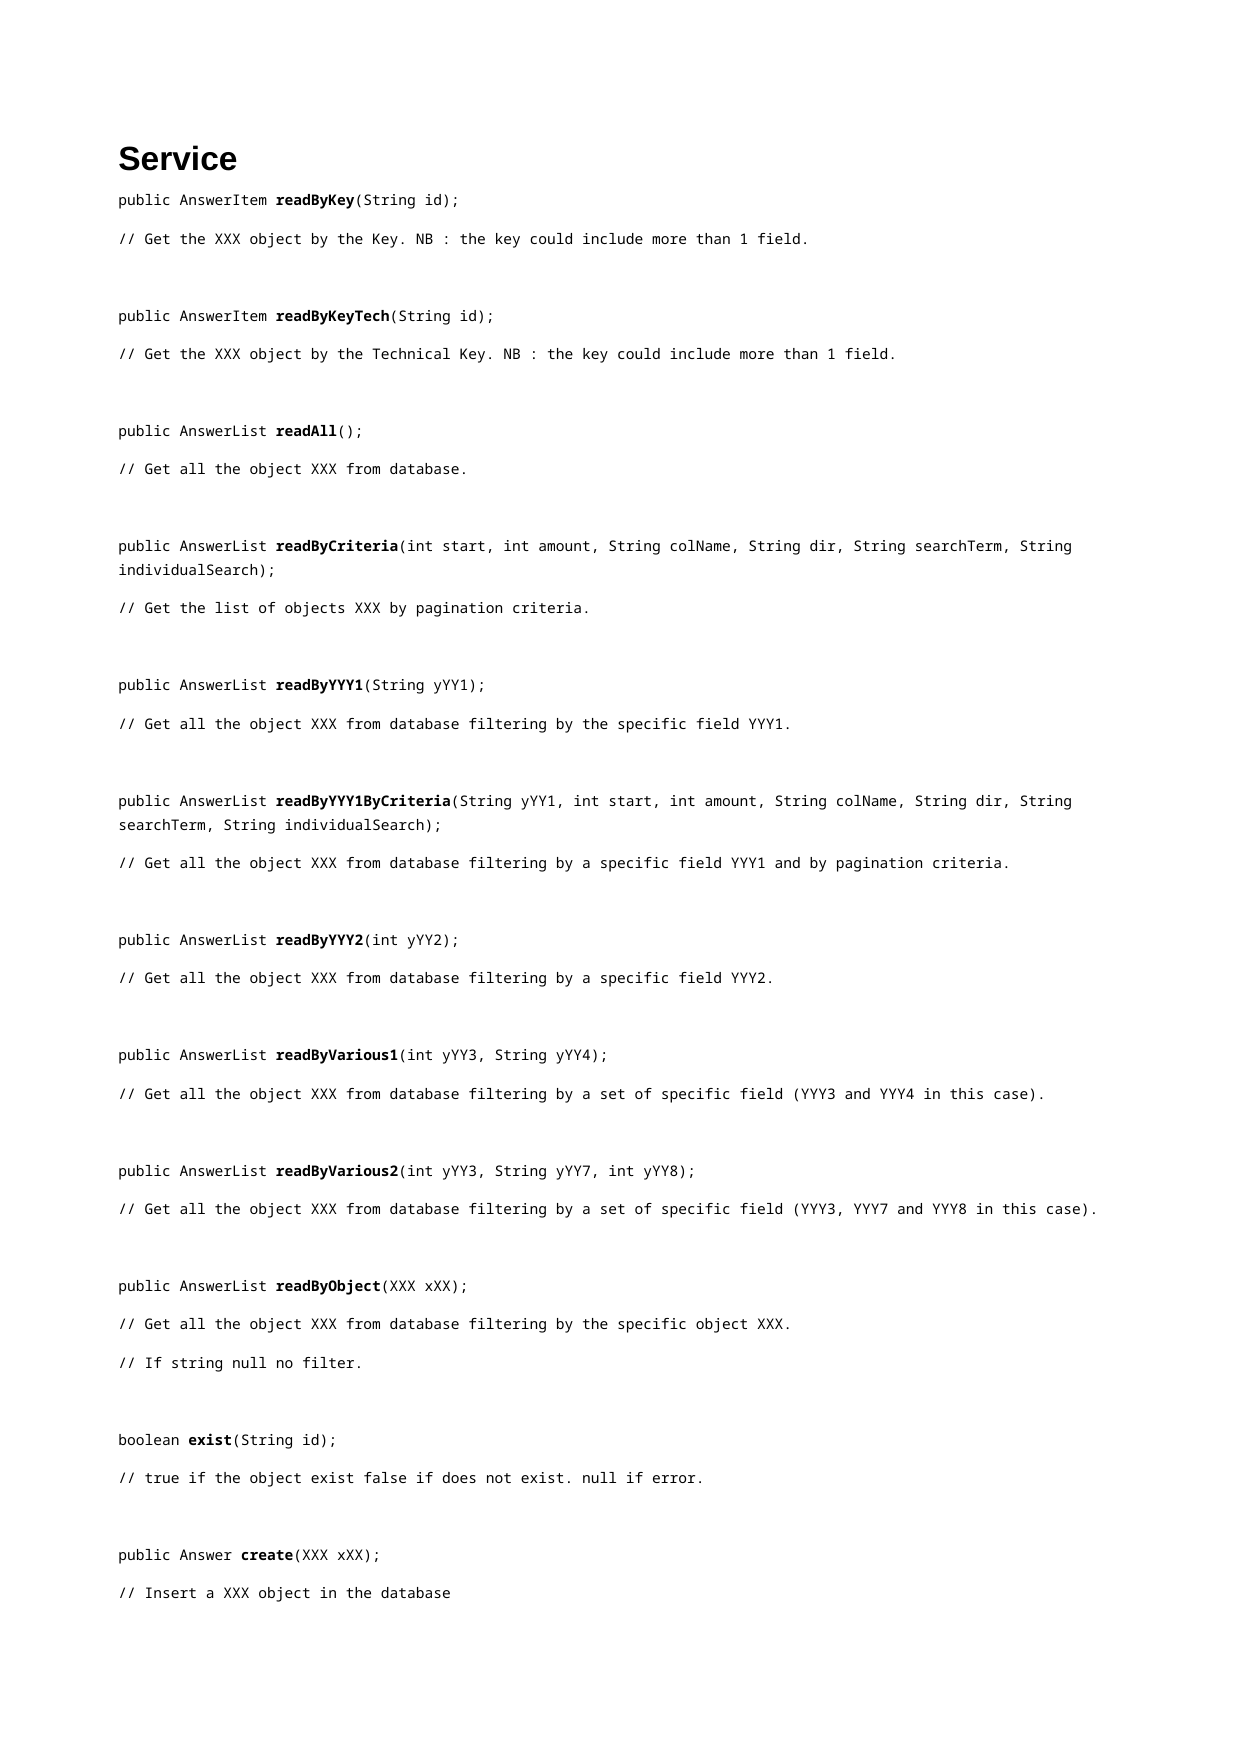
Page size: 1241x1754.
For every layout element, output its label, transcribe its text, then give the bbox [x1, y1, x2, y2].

text // Get all the object XXX from database filtering by a set of specific field (YYY3 and YYY4 in this case). [118, 1083, 1122, 1103]
subtitle Service [118, 139, 1122, 178]
text public AnswerItem readByKey(String id); [118, 190, 1122, 210]
text // true if the object exist false if does not exist. null if error. [118, 1468, 1122, 1488]
text public AnswerList readByCriteria(int start, int amount, String colName, String dir, String searchTerm, String individualSearch); [118, 536, 1122, 580]
text public Answer create(XXX xXX); [118, 1545, 1122, 1564]
text public AnswerList readByObject(XXX xXX); [118, 1276, 1122, 1296]
text // Get all the object XXX from database filtering by the specific field YYY1. [118, 714, 1122, 733]
text // Get all the object XXX from database. [118, 459, 1122, 479]
text // Get the list of objects XXX by pagination criteria. [118, 598, 1122, 618]
text public AnswerList readByVarious1(int yYY3, String yYY4); [118, 1045, 1122, 1065]
text // Get all the object XXX from database filtering by a set of specific field (YYY3, YYY7 and YYY8 in this case). [118, 1199, 1122, 1219]
text public AnswerList readAll(); [118, 421, 1122, 441]
text // Get the XXX object by the Technical Key. NB : the key could include more than 1 field. [118, 344, 1122, 364]
text // Insert a XXX object in the database [118, 1583, 1122, 1603]
text public AnswerList readByYYY2(int yYY2); [118, 930, 1122, 949]
text // Get all the object XXX from database filtering by the specific object XXX. [118, 1314, 1122, 1334]
text public AnswerList readByYYY1ByCriteria(String yYY1, int start, int amount, String colName, String dir, String searchTerm, String individualSearch); [118, 791, 1122, 834]
text // Get all the object XXX from database filtering by a specific field YYY2. [118, 968, 1122, 988]
text // Get all the object XXX from database filtering by a specific field YYY1 and by pagination criteria. [118, 853, 1122, 873]
text public AnswerItem readByKeyTech(String id); [118, 305, 1122, 325]
text // Get the XXX object by the Key. NB : the key could include more than 1 field. [118, 228, 1122, 248]
text boolean exist(String id); [118, 1429, 1122, 1449]
text public AnswerList readByYYY1(String yYY1); [118, 675, 1122, 695]
text // If string null no filter. [118, 1352, 1122, 1372]
text public AnswerList readByVarious2(int yYY3, String yYY7, int yYY8); [118, 1160, 1122, 1180]
